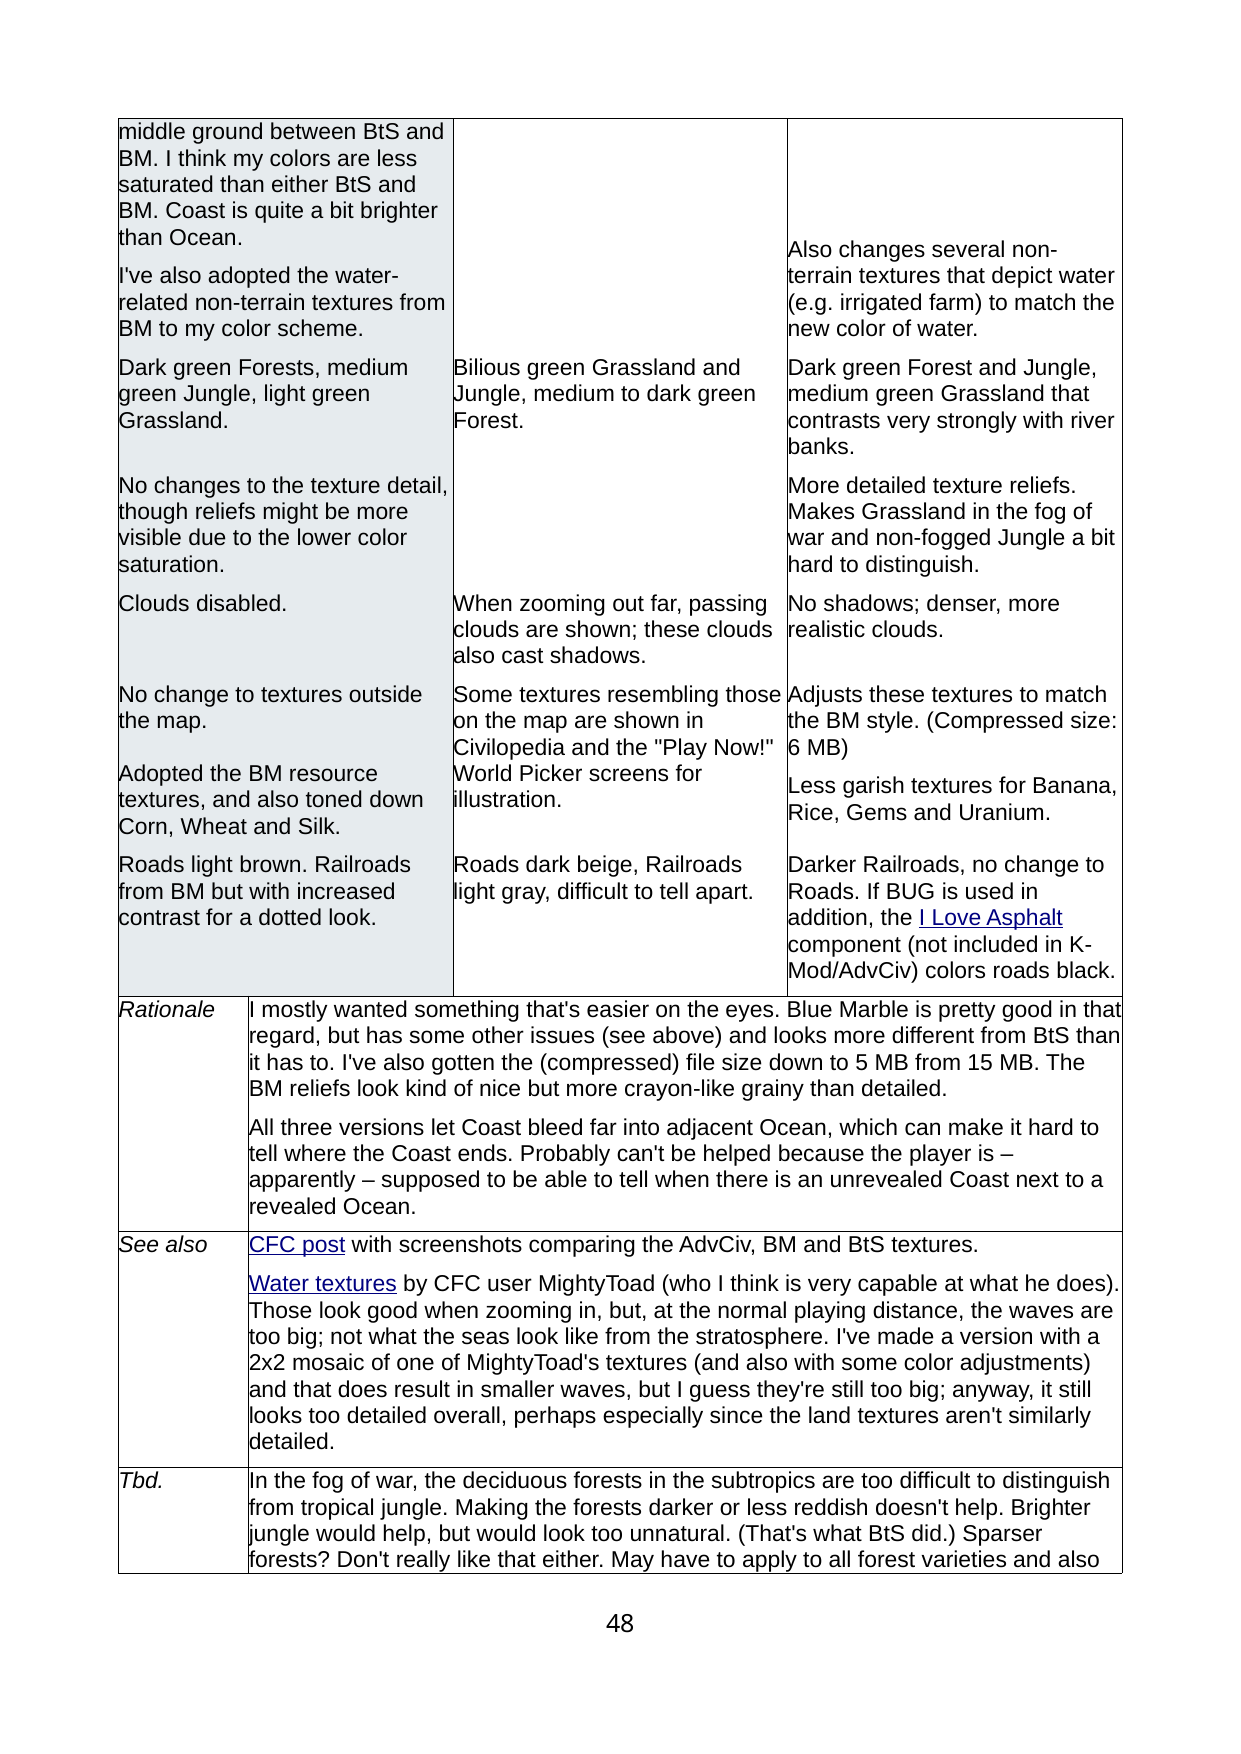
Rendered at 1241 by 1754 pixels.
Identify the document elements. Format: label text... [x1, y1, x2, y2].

table_cell Bilious green Grassland and Jungle, medium to dark green Forest. When zooming out far, passing clouds are shown; these clouds also cast shadows. Some textures resembling those on the map are shown in Civilopedia and the "Play Now!" World Picker screens for illustration. Roads dark beige, Railroads light gray, difficult to tell apart. [454, 119, 787, 996]
table_cell CFC post with screenshots comparing the AdvCiv, BM and BtS textures. Water textures by CFC user MightyToad (who I think is very capable at what he does). Those look good when zooming in, but, at the normal playing distance, the waves are too big; not what the seas look like from the stratosphere. I've made a version with a 2x2 mosaic of one of MightyToad's textures (and also with some color adjustments) and that does result in smaller waves, but I guess they're still too big; anyway, it still looks too detailed overall, perhaps especially since the land textures aren't similarly detailed. [249, 1232, 1122, 1467]
table_cell Tbd. [119, 1468, 248, 1573]
table_cell Rationale [119, 997, 248, 1231]
table_cell I mostly wanted something that's easier on the eyes. Blue Marble is pretty good in that regard, but has some other issues (see above) and looks more different from BtS than it has to. I've also gotten the (compressed) file size down to 5 MB from 15 MB. The BM reliefs look kind of nice but more crayon-like grainy than detailed. All three versions let Coast bleed far into adjacent Ocean, which can make it hard to tell where the Coast ends. Probably can't be helped because the player is – apparently – supposed to be able to tell when there is an unrevealed Coast next to a revealed Ocean. [249, 997, 1122, 1231]
table_cell Also changes several non-terrain textures that depict water (e.g. irrigated farm) to match the new color of water. Dark green Forest and Jungle, medium green Grassland that contrasts very strongly with river banks. More detailed texture reliefs. Makes Grassland in the fog of war and non-fogged Jungle a bit hard to distinguish. No shadows; denser, more realistic clouds. Adjusts these textures to match the BM style. (Compressed size: 6 MB) Less garish textures for Banana, Rice, Gems and Uranium. Darker Railroads, no change to Roads. If BUG is used in addition, the I Love Asphalt component (not included in K-Mod/AdvCiv) colors roads black. [788, 119, 1122, 996]
table_cell See also [119, 1232, 248, 1467]
table_cell In the fog of war, the deciduous forests in the subtropics are too difficult to distinguish from tropical jungle. Making the forests darker or less reddish doesn't help. Brighter jungle would help, but would look too unnatural. (That's what BtS did.) Sparser forests? Don't really like that either. May have to apply to all forest varieties and also [249, 1468, 1122, 1573]
table_cell middle ground between BtS and BM. I think my colors are less saturated than either BtS and BM. Coast is quite a bit brighter than Ocean. I've also adopted the water-related non-terrain textures from BM to my color scheme. Dark green Forests, medium green Jungle, light green Grassland. No changes to the texture detail, though reliefs might be more visible due to the lower color saturation. Clouds disabled. No change to textures outside the map. Adopted the BM resource textures, and also toned down Corn, Wheat and Silk. Roads light brown. Railroads from BM but with increased contrast for a dotted look. [119, 119, 453, 996]
